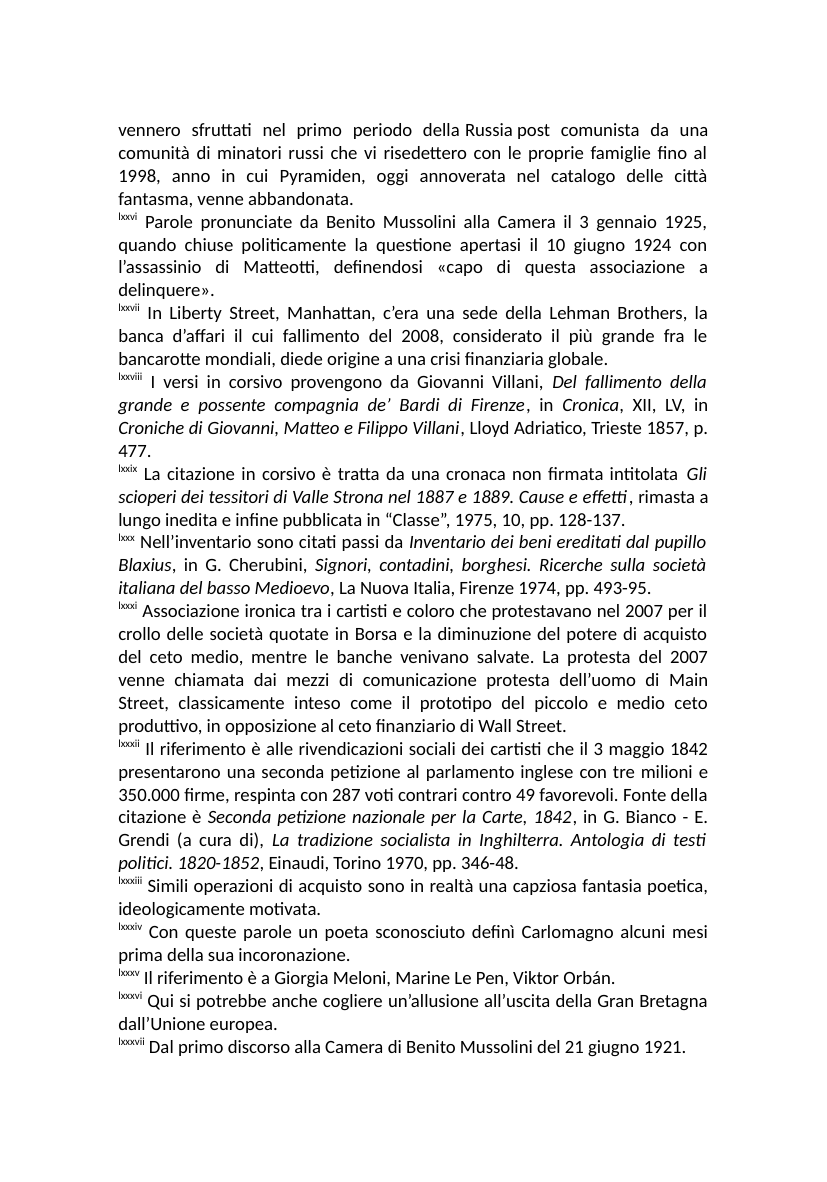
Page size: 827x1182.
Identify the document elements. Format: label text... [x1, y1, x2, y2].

text Dal primo discorso alla Camera di Benito Mussolini del 21 giugno 1921. [118, 1035, 709, 1058]
text Con queste parole un poeta sconosciuto definì Carlomagno alcuni mesi prima della sua incoronazione. [118, 920, 709, 966]
text Simili operazioni di acquisto sono in realtà una capziosa fantasia poetica, ideologicamente motivata. [118, 874, 709, 920]
text I versi in corsivo provengono da Giovanni Villani, Del fallimento della grande e possente compagnia de’ Bardi di Firenze, in Cronica, XII, LV, in Croniche di Giovanni, Matteo e Filippo Villani, Lloyd Adriatico, Trieste 1857, p. 477. [118, 370, 709, 462]
text Parole pronunciate da Benito Mussolini alla Camera il 3 gennaio 1925, quando chiuse politicamente la questione apertasi il 10 giugno 1924 con l’assassinio di Matteotti, definendosi «capo di questa associazione a delinquere». [118, 210, 709, 301]
text Il riferimento è alle rivendicazioni sociali dei cartisti che il 3 maggio 1842 presentarono una seconda petizione al parlamento inglese con tre milioni e 350.000 firme, respinta con 287 voti contrari contro 49 favorevoli. Fonte della citazione è Seconda petizione nazionale per la Carte, 1842, in G. Bianco - E. Grendi (a cura di), La tradizione socialista in Inghilterra. Antologia di testi politici. 1820-1852, Einaudi, Torino 1970, pp. 346-48. [118, 737, 709, 874]
text vennero sfruttati nel primo periodo della Russia post comunista da una comunità di minatori russi che vi risedettero con le proprie famiglie fino al 1998, anno in cui Pyramiden, oggi annoverata nel catalogo delle città fantasma, venne abbandonata. [118, 118, 709, 210]
text Qui si potrebbe anche cogliere un’allusione all’uscita della Gran Bretagna dall’Unione europea. [118, 989, 709, 1035]
text Associazione ironica tra i cartisti e coloro che protestavano nel 2007 per il crollo delle società quotate in Borsa e la diminuzione del potere di acquisto del ceto medio, mentre le banche venivano salvate. La protesta del 2007 venne chiamata dai mezzi di comunicazione protesta dell’uomo di Main Street, classicamente inteso come il prototipo del piccolo e medio ceto produttivo, in opposizione al ceto finanziario di Wall Street. [118, 599, 709, 737]
text In Liberty Street, Manhattan, c’era una sede della Lehman Brothers, la banca d’affari il cui fallimento del 2008, considerato il più grande fra le bancarotte mondiali, diede origine a una crisi finanziaria globale. [118, 301, 709, 370]
text Nell’inventario sono citati passi da Inventario dei beni ereditati dal pupillo Blaxius, in G. Cherubini, Signori, contadini, borghesi. Ricerche sulla società italiana del basso Medioevo, La Nuova Italia, Firenze 1974, pp. 493-95. [118, 531, 709, 599]
text La citazione in corsivo è tratta da una cronaca non firmata intitolata Gli scioperi dei tessitori di Valle Strona nel 1887 e 1889. Cause e effetti, rimasta a lungo inedita e infine pubblicata in “Classe”, 1975, 10, pp. 128-137. [118, 462, 709, 531]
text Il riferimento è a Giorgia Meloni, Marine Le Pen, Viktor Orbán. [118, 966, 709, 989]
